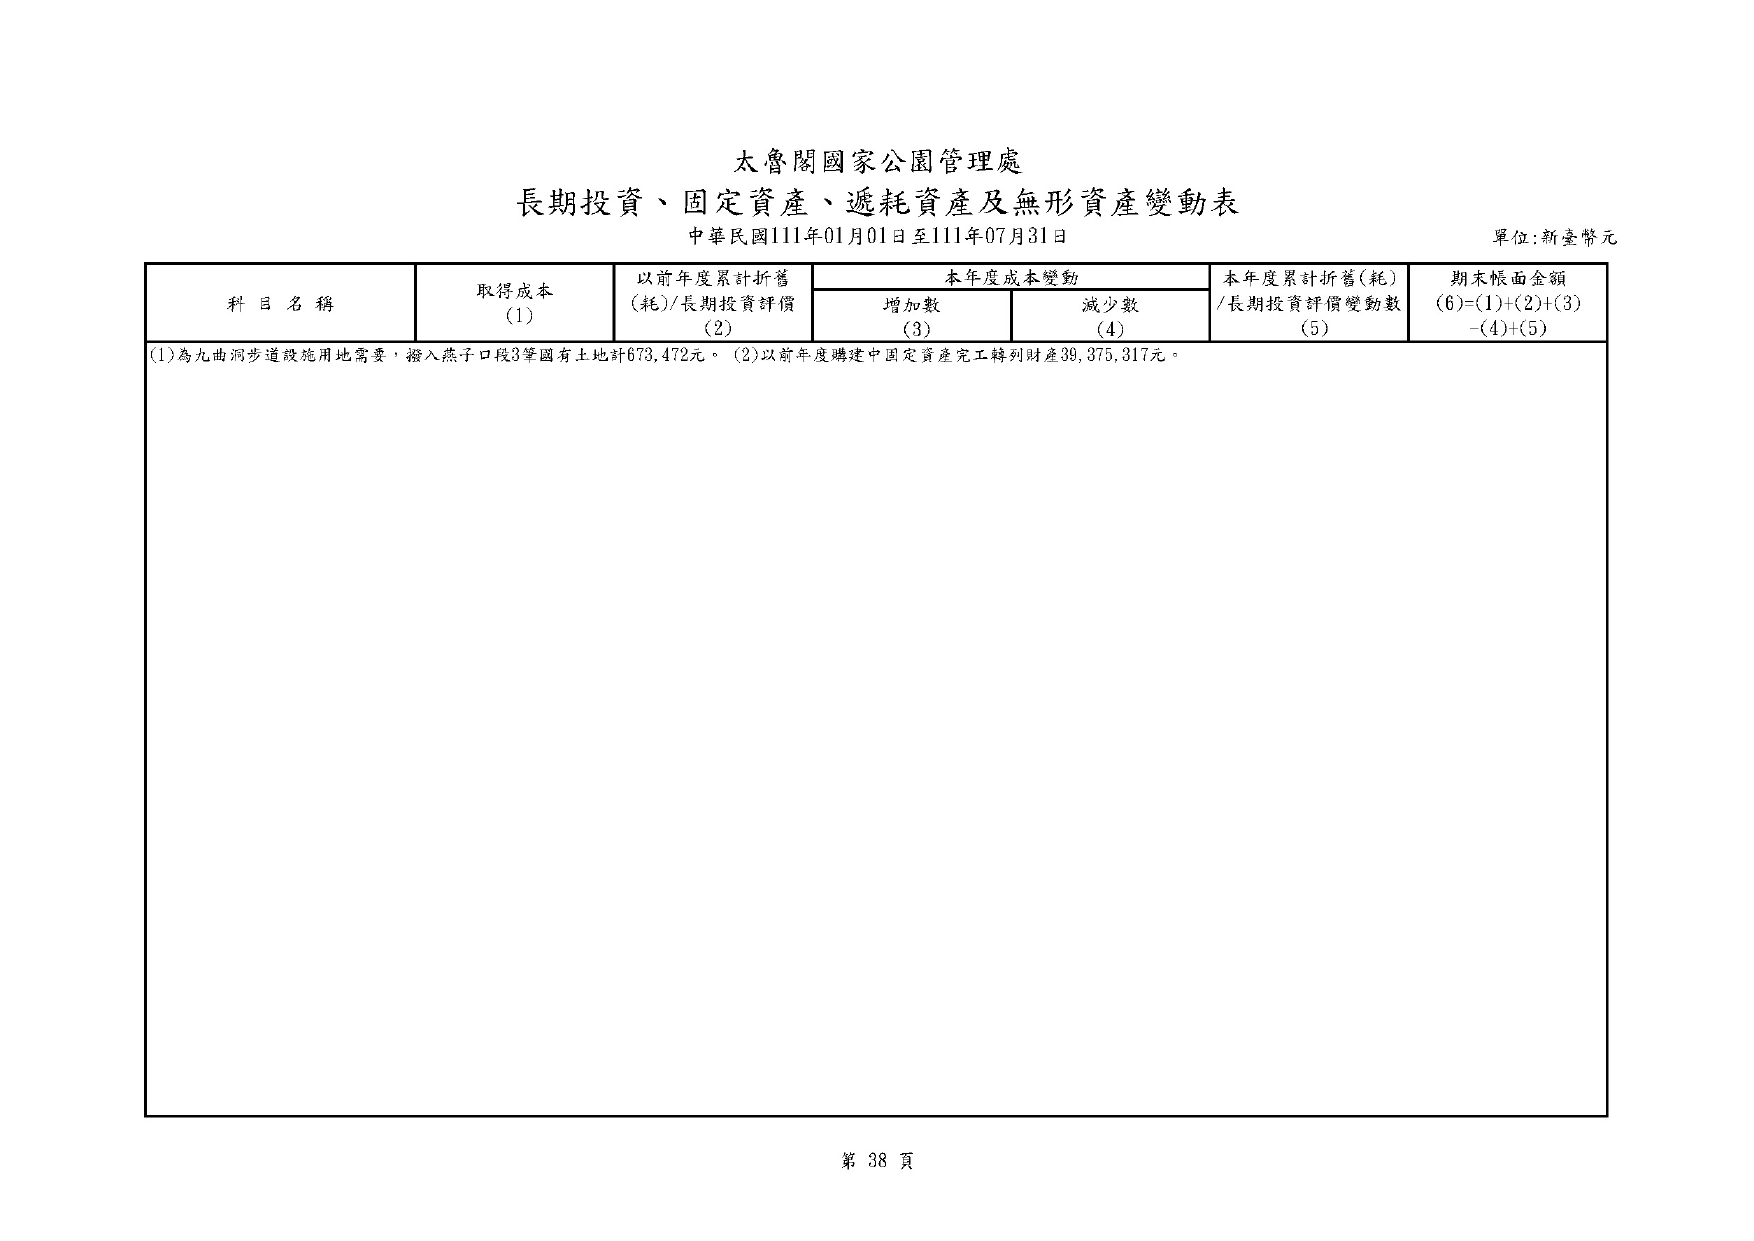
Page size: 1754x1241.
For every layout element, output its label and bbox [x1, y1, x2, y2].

picture [59, 59, 1695, 1216]
